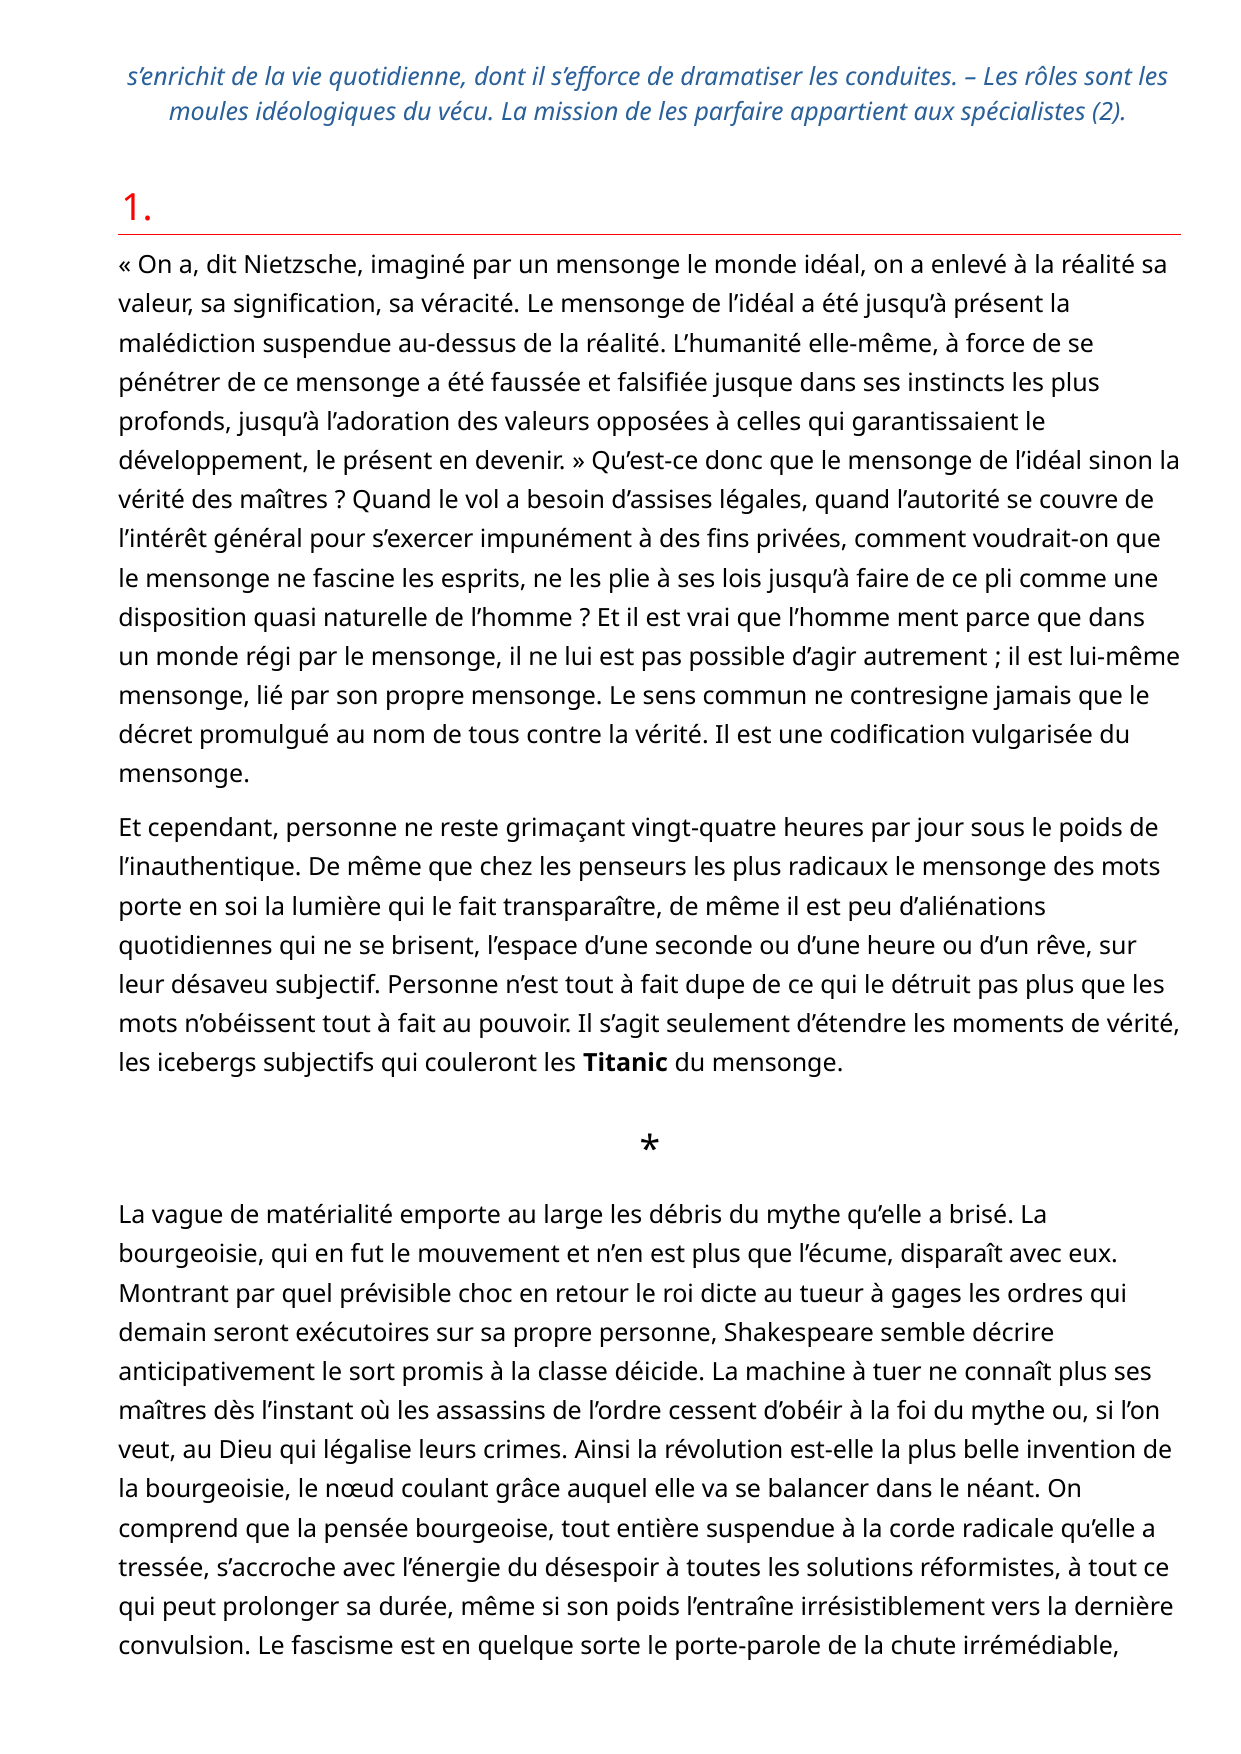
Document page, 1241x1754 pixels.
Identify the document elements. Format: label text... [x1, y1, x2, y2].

text s’enrichit de la vie quotidienne, dont il s’efforce de dramatiser les conduites. – Les rôles sont les moules idéologiques du vécu. La mission de les parfaire appartient aux spécialistes (2). [118, 59, 1181, 127]
text Et cependant, personne ne reste grimaçant vingt-quatre heures par jour sous le poids de l’inauthentique. De même que chez les penseurs les plus radicaux le mensonge des mots porte en soi la lumière qui le fait transparaître, de même il est peu d’aliénations quotidiennes qui ne se brisent, l’espace d’une seconde ou d’une heure ou d’un rêve, sur leur désaveu subjectif. Personne n’est tout à fait dupe de ce qui le détruit pas plus que les mots n’obéissent tout à fait au pouvoir. Il s’agit seulement d’étendre les moments de vérité, les icebergs subjectifs qui couleront les Titanic du mensonge. [118, 810, 1181, 1079]
subtitle 1. [118, 177, 1181, 234]
text « On a, dit Nietzsche, imaginé par un mensonge le monde idéal, on a enlevé à la réalité sa valeur, sa signification, sa véracité. Le mensonge de l’idéal a été jusqu’à présent la malédiction suspendue au-dessus de la réalité. L’humanité elle-même, à force de se pénétrer de ce mensonge a été faussée et falsifiée jusque dans ses instincts les plus profonds, jusqu’à l’adoration des valeurs opposées à celles qui garantissaient le développement, le présent en devenir. » Qu’est-ce donc que le mensonge de l’idéal sinon la vérité des maîtres ? Quand le vol a besoin d’assises légales, quand l’autorité se couvre de l’intérêt général pour s’exercer impunément à des fins privées, comment voudrait-on que le mensonge ne fascine les esprits, ne les plie à ses lois jusqu’à faire de ce pli comme une disposition quasi naturelle de l’homme ? Et il est vrai que l’homme ment parce que dans un monde régi par le mensonge, il ne lui est pas possible d’agir autrement ; il est lui-même mensonge, lié par son propre mensonge. Le sens commun ne contresigne jamais que le décret promulgué au nom de tous contre la vérité. Il est une codification vulgarisée du mensonge. [118, 247, 1181, 790]
text * [118, 1122, 1181, 1173]
text La vague de matérialité emporte au large les débris du mythe qu’elle a brisé. La bourgeoisie, qui en fut le mouvement et n’en est plus que l’écume, disparaît avec eux. Montrant par quel prévisible choc en retour le roi dicte au tueur à gages les ordres qui demain seront exécutoires sur sa propre personne, Shakespeare semble décrire anticipativement le sort promis à la classe déicide. La machine à tuer ne connaît plus ses maîtres dès l’instant où les assassins de l’ordre cessent d’obéir à la foi du mythe ou, si l’on veut, au Dieu qui légalise leurs crimes. Ainsi la révolution est-elle la plus belle invention de la bourgeoisie, le nœud coulant grâce auquel elle va se balancer dans le néant. On comprend que la pensée bourgeoise, tout entière suspendue à la corde radicale qu’elle a tressée, s’accroche avec l’énergie du désespoir à toutes les solutions réformistes, à tout ce qui peut prolonger sa durée, même si son poids l’entraîne irrésistiblement vers la dernière convulsion. Le fascisme est en quelque sorte le porte-parole de la chute irrémédiable, [118, 1197, 1181, 1662]
